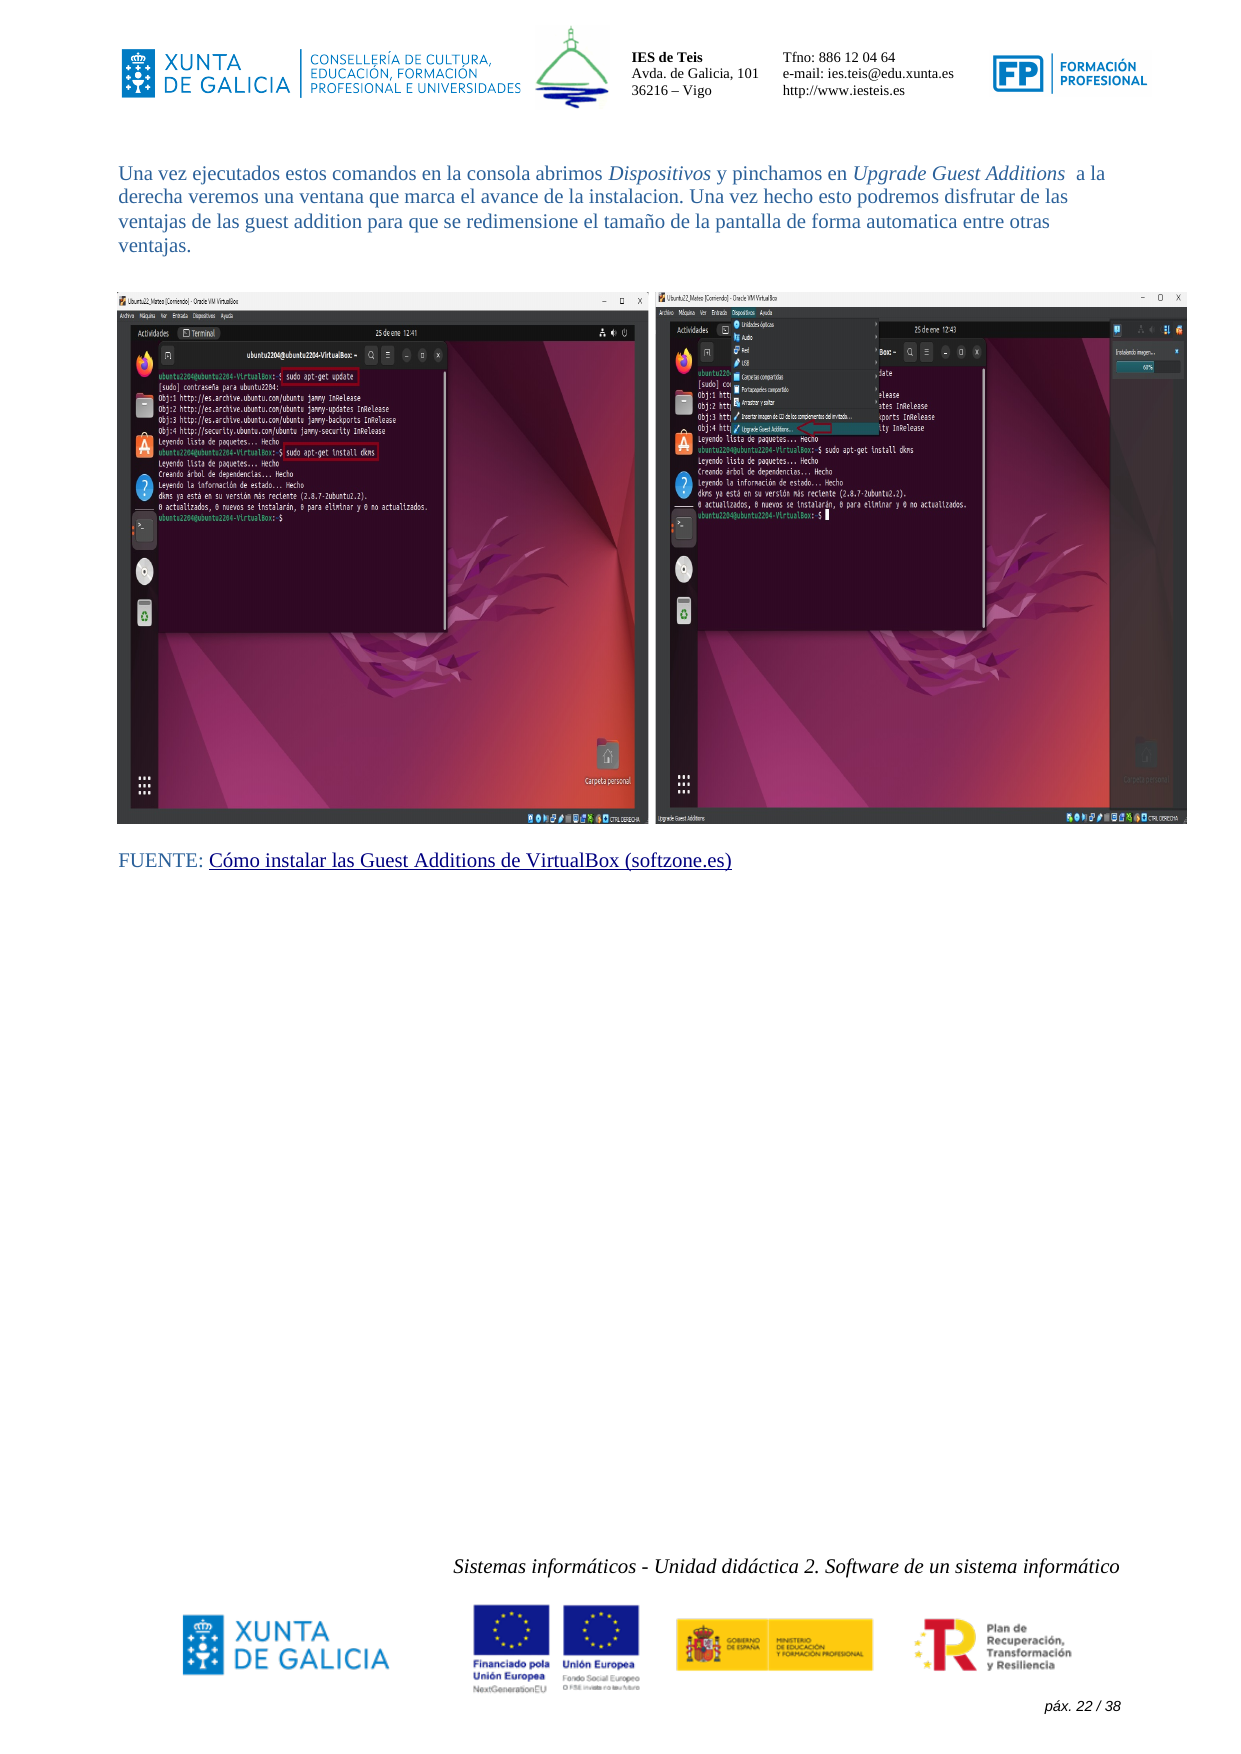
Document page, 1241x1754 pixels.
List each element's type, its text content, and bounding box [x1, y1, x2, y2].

text FUENTE: Cómo instalar las Guest Additions de VirtualBox (softzone.es) [118, 848, 1122, 872]
picture [121, 49, 521, 98]
picture [117, 292, 649, 824]
picture [534, 25, 611, 110]
picture [989, 50, 1153, 97]
picture [655, 292, 1187, 824]
text Una vez ejecutados estos comandos en la consola abrimos Dispositivos y pinchamos en Upgrade Guest Additions a la derecha veremos una ventana que marca el avance de la instalacion. Una vez hecho esto podremos disfrutar de las ventajas de las guest addition para que se redimensione el tamaño de la pantalla de forma automatica entre otras ventajas. [118, 160, 1122, 257]
picture [182, 1593, 1085, 1700]
